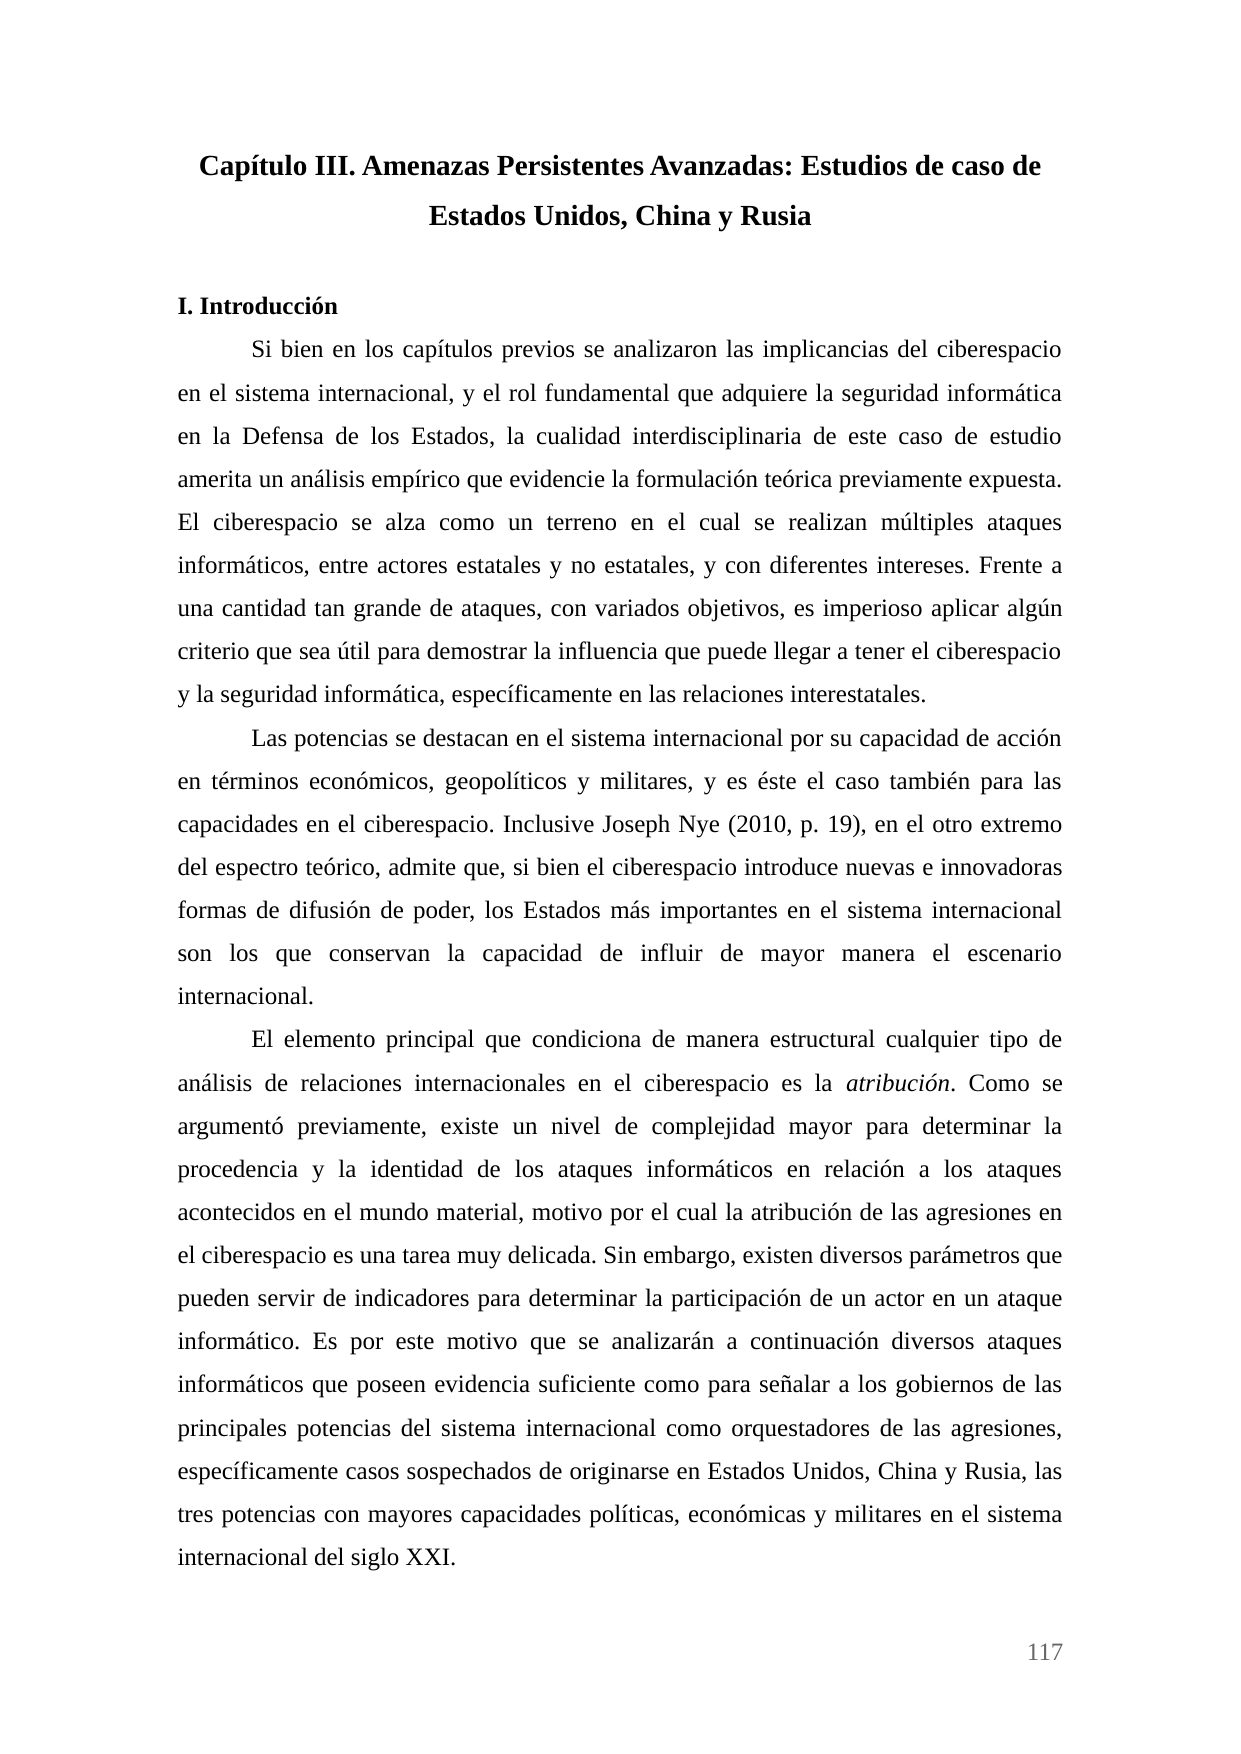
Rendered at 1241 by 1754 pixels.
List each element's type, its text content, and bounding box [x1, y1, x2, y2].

text I. Introducción [177, 291, 1063, 320]
text Las potencias se destacan en el sistema internacional por su capacidad de acción en términos económicos, geopolíticos y militares, y es éste el caso también para las capacidades en el ciberespacio. Inclusive Joseph Nye (2010, p. 19), en el otro extremo del espectro teórico, admite que, si bien el ciberespacio introduce nuevas e innovadoras formas de difusión de poder, los Estados más importantes en el sistema internacional son los que conservan la capacidad de influir de mayor manera el escenario internacional. [177, 723, 1063, 1010]
text El elemento principal que condiciona de manera estructural cualquier tipo de análisis de relaciones internacionales en el ciberespacio es la atribución. Como se argumentó previamente, existe un nivel de complejidad mayor para determinar la procedencia y la identidad de los ataques informáticos en relación a los ataques acontecidos en el mundo material, motivo por el cual la atribución de las agresiones en el ciberespacio es una tarea muy delicada. Sin embargo, existen diversos parámetros que pueden servir de indicadores para determinar la participación de un actor en un ataque informático. Es por este motivo que se analizarán a continuación diversos ataques informáticos que poseen evidencia suficiente como para señalar a los gobiernos de las principales potencias del sistema internacional como orquestadores de las agresiones, específicamente casos sospechados de originarse en Estados Unidos, China y Rusia, las tres potencias con mayores capacidades políticas, económicas y militares en el sistema internacional del siglo XXI. [177, 1024, 1063, 1571]
text Capítulo III. Amenazas Persistentes Avanzadas: Estudios de caso de Estados Unidos, China y Rusia [177, 148, 1063, 231]
text Si bien en los capítulos previos se analizaron las implicancias del ciberespacio en el sistema internacional, y el rol fundamental que adquiere la seguridad informática en la Defensa de los Estados, la cualidad interdisciplinaria de este caso de estudio amerita un análisis empírico que evidencie la formulación teórica previamente expuesta. El ciberespacio se alza como un terreno en el cual se realizan múltiples ataques informáticos, entre actores estatales y no estatales, y con diferentes intereses. Frente a una cantidad tan grande de ataques, con variados objetivos, es imperioso aplicar algún criterio que sea útil para demostrar la influencia que puede llegar a tener el ciberespacio y la seguridad informática, específicamente en las relaciones interestatales. [177, 334, 1063, 708]
